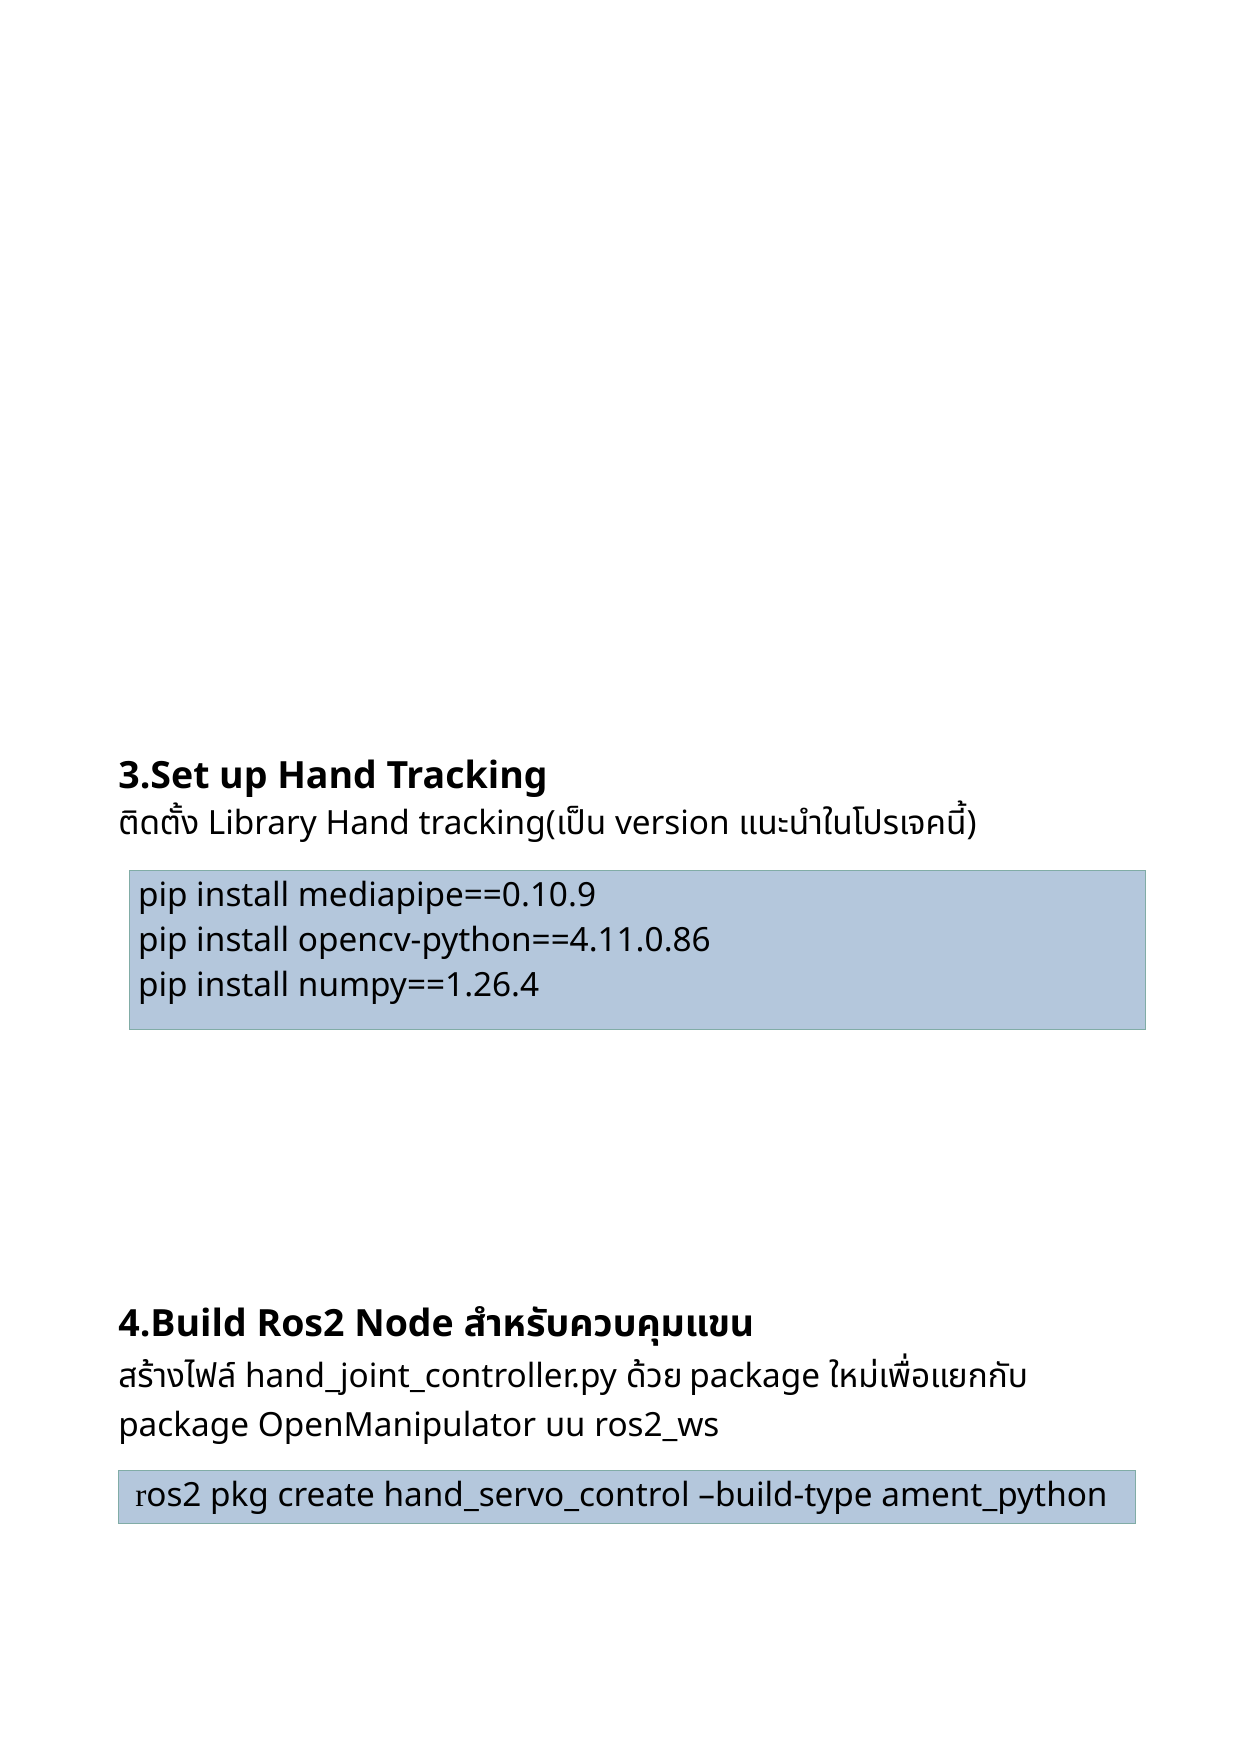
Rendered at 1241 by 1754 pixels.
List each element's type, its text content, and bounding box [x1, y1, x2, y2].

text 4.Build Ros2 Node สำหรับควบคุมแขน [118, 1296, 1122, 1352]
text ติดตั้ง Library Hand tracking(เป็น version แนะนำในโปรเจคนี้) [118, 799, 1122, 848]
text สร้างไฟล์ hand_joint_controller.py ด้วยpackage ใหม่เพื่อแยกกับ package OpenManipulator บน ros2_ws [118, 1352, 1122, 1450]
text 3.Set up Hand Tracking [118, 748, 1122, 799]
